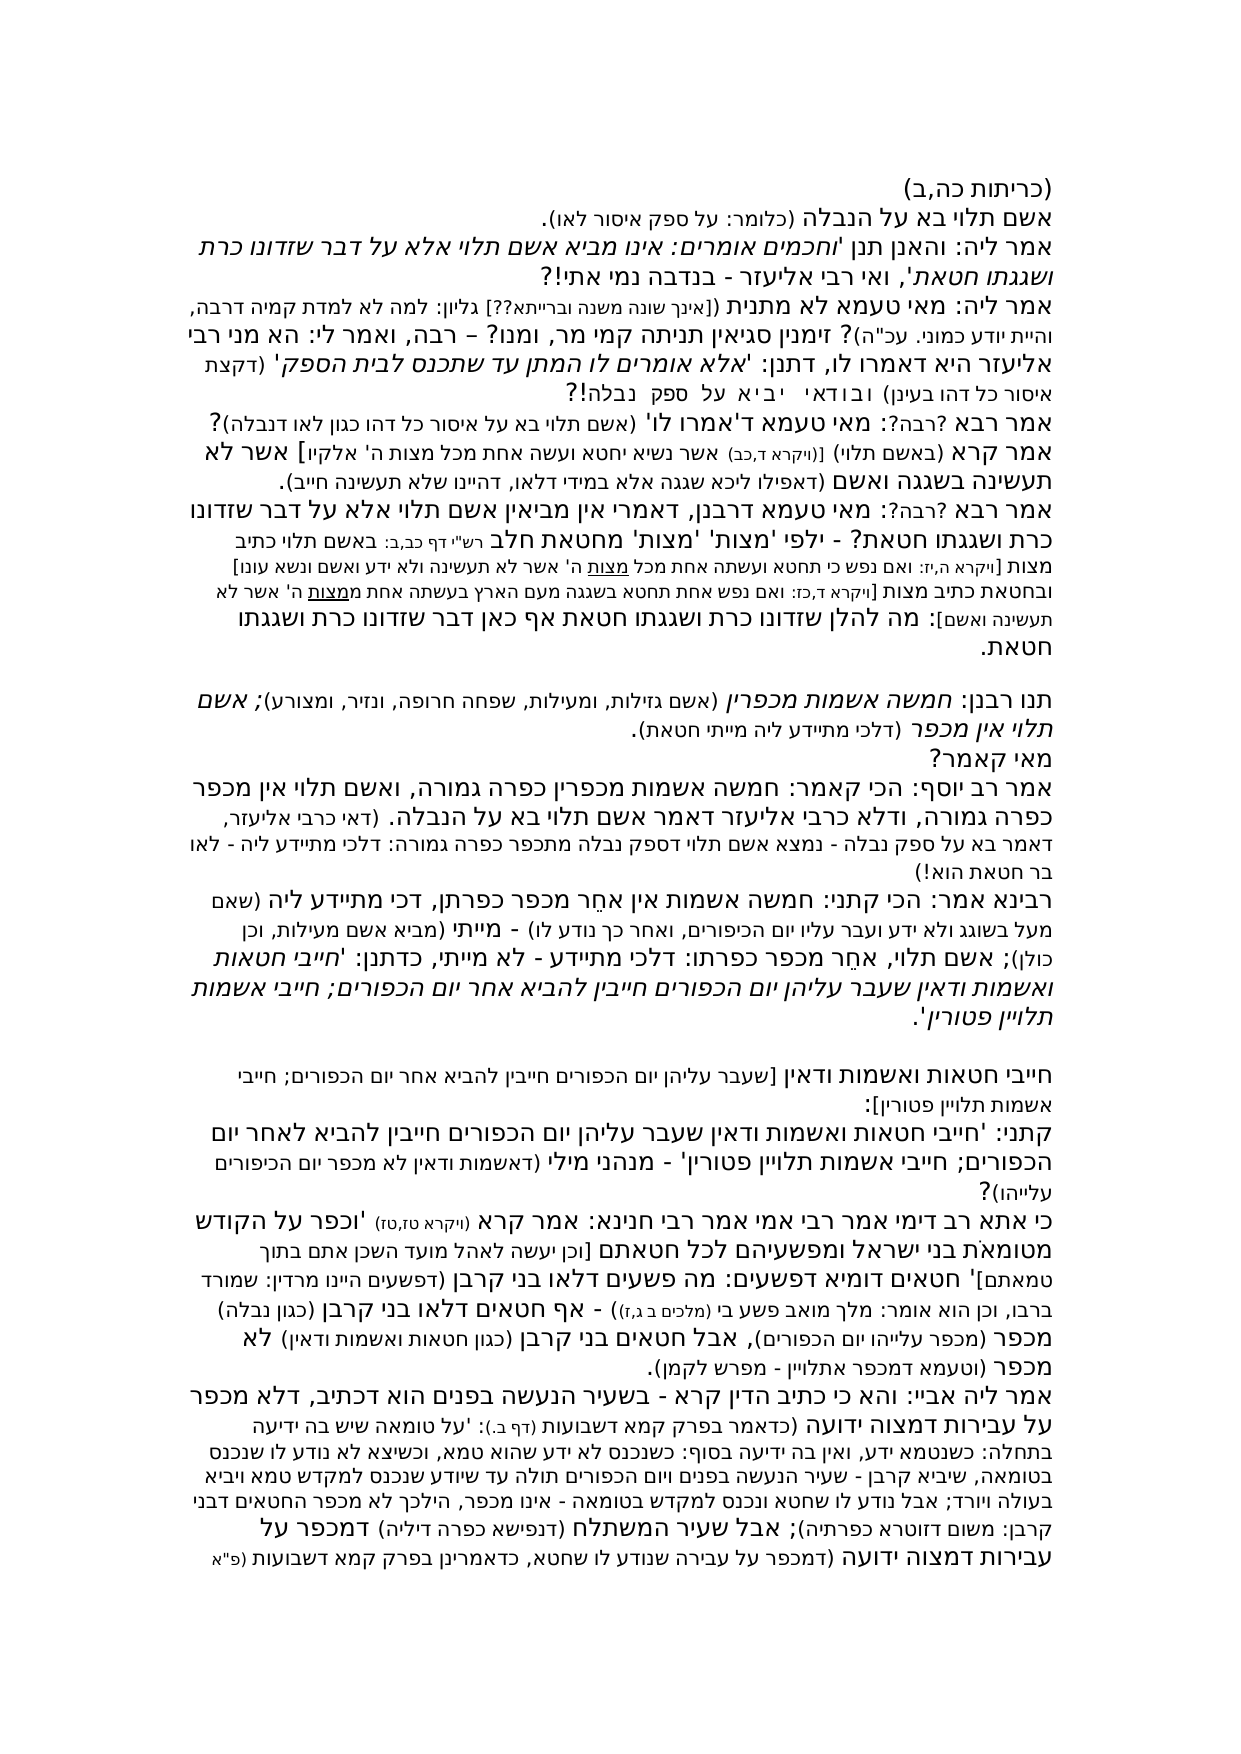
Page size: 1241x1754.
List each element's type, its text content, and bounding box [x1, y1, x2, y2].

text מאי קאמר? [187, 744, 1053, 773]
text קתני: 'חייבי חטאות ואשמות ודאין שעבר עליהן יום הכפורים חייבין להביא לאחר יום הכפורים; חייבי אשמות תלויין פטורין' - מנהני מילי (דאשמות ודאין לא מכפר יום הכיפורים עלייהו)? [187, 1118, 1053, 1206]
text חייבי חטאות ואשמות ודאין [שעבר עליהן יום הכפורים חייבין להביא אחר יום הכפורים; חייבי אשמות תלויין פטורין]: [187, 1060, 1053, 1118]
text אשם תלוי בא על הנבלה (כלומר: על ספק איסור לאו). [187, 203, 1053, 232]
text אמר ליה אביי: והא כי כתיב הדין קרא - בשעיר הנעשה בפנים הוא דכתיב, דלא מכפר על עבירות דמצוה ידועה (כדאמר בפרק קמא דשבועות (דף ב.): 'על טומאה שיש בה ידיעה בתחלה: כשנטמא ידע, ואין בה ידיעה בסוף: כשנכנס לא ידע שהוא טמא, וכשיצא לא נודע לו שנכנס בטומאה, שיביא קרבן - שעיר הנעשה בפנים ויום הכפורים תולה עד שיודע שנכנס למקדש טמא ויביא בעולה ויורד; אבל נודע לו שחטא ונכנס למקדש בטומאה - אינו מכפר, הילכך לא מכפר החטאים דבני קרבן: משום דזוטרא כפרתיה); אבל שעיר המשתלח (דנפישא כפרה דיליה) דמכפר על עבירות דמצוה ידועה (דמכפר על עבירה שנודע לו שחטא, כדאמרינן בפרק קמא דשבועות (פ"א [187, 1381, 1053, 1572]
text תנו רבנן: חמשה אשמות מכפרין (אשם גזילות, ומעילות, שפחה חרופה, ונזיר, ומצורע); אשם תלוי אין מכפר (דלכי מתיידע ליה מייתי חטאת). [187, 685, 1053, 744]
text רבינא אמר: הכי קתני: חמשה אשמות אין אחֵר מכפר כפרתן, דכי מתיידע ליה (שאם מעל בשוגג ולא ידע ועבר עליו יום הכיפורים, ואחר כך נודע לו) - מייתי (מביא אשם מעילות, וכן כולן); אשם תלוי, אחֵר מכפר כפרתו: דלכי מתיידע - לא מייתי, כדתנן: 'חייבי חטאות ואשמות ודאין שעבר עליהן יום הכפורים חייבין להביא אחר יום הכפורים; חייבי אשמות תלויין פטורין'. [187, 885, 1053, 1031]
text אמר רב יוסף: הכי קאמר: חמשה אשמות מכפרין כפרה גמורה, ואשם תלוי אין מכפר כפרה גמורה, ודלא כרבי אליעזר דאמר אשם תלוי בא על הנבלה. (דאי כרבי אליעזר, דאמר בא על ספק נבלה - נמצא אשם תלוי דספק נבלה מתכפר כפרה גמורה: דלכי מתיידע ליה - לאו בר חטאת הוא!) [187, 773, 1053, 885]
text אמר ליה: מאי טעמא לא מתנית ([אינך שונה משנה וברייתא??] גליון: למה לא למדת קמיה דרבה, והיית יודע כמוני. עכ"ה)? זימנין סגיאין תניתה קמי מר, ומנו? – רבה, ואמר לי: הא מני רבי אליעזר היא דאמרו לו, דתנן: 'אלא אומרים לו המתן עד שתכנס לבית הספק' (דקצת איסור כל דהו בעינן) ובודאי יביא על ספק נבלה!? [187, 291, 1053, 408]
text (כריתות כה,ב) [187, 174, 1053, 203]
text כי אתא רב דימי אמר רבי אמי אמר רבי חנינא: אמר קרא (ויקרא טז,טז) 'וכפר על הקודש מטומאֹת בני ישראל ומפשעיהם לכל חטאתם [וכן יעשה לאהל מועד השכן אתם בתוך טמאתם]' חטאים דומיא דפשעים: מה פשעים דלאו בני קרבן (דפשעים היינו מרדין: שמורד ברבו, וכן הוא אומר: מלך מואב פשע בי (מלכים ב ג,ז)) - אף חטאים דלאו בני קרבן (כגון נבלה) מכפר (מכפר עלייהו יום הכפורים), אבל חטאים בני קרבן (כגון חטאות ואשמות ודאין) לא מכפר (וטעמא דמכפר אתלויין - מפרש לקמן). [187, 1206, 1053, 1381]
text אמר רבא ?רבה?: מאי טעמא ד'אמרו לו' (אשם תלוי בא על איסור כל דהו כגון לאו דנבלה)? אמר קרא (באשם תלוי) [(ויקרא ד,כב) אשר נשיא יחטא ועשה אחת מכל מצות ה' אלקיו] אשר לא תעשינה בשגגה ואשם (דאפילו ליכא שגגה אלא במידי דלאו, דהיינו שלא תעשינה חייב). [187, 408, 1053, 496]
text אמר רבא ?רבה?: מאי טעמא דרבנן, דאמרי אין מביאין אשם תלוי אלא על דבר שזדונו כרת ושגגתו חטאת? - ילפי 'מצות' 'מצות' מחטאת חלב רש"י דף כב,ב: באשם תלוי כתיב מצות [ויקרא ה,יז: ואם נפש כי תחטא ועשתה אחת מכל מצות ה' אשר לא תעשינה ולא ידע ואשם ונשא עונו] ובחטאת כתיב מצות [ויקרא ד,כז: ואם נפש אחת תחטא בשגגה מעם הארץ בעשתה אחת ממצות ה' אשר לא תעשינה ואשם]: מה להלן שזדונו כרת ושגגתו חטאת אף כאן דבר שזדונו כרת ושגגתו חטאת. [187, 496, 1053, 661]
text אמר ליה: והאנן תנן 'וחכמים אומרים: אינו מביא אשם תלוי אלא על דבר שזדונו כרת ושגגתו חטאת', ואי רבי אליעזר - בנדבה נמי אתי!? [187, 232, 1053, 291]
